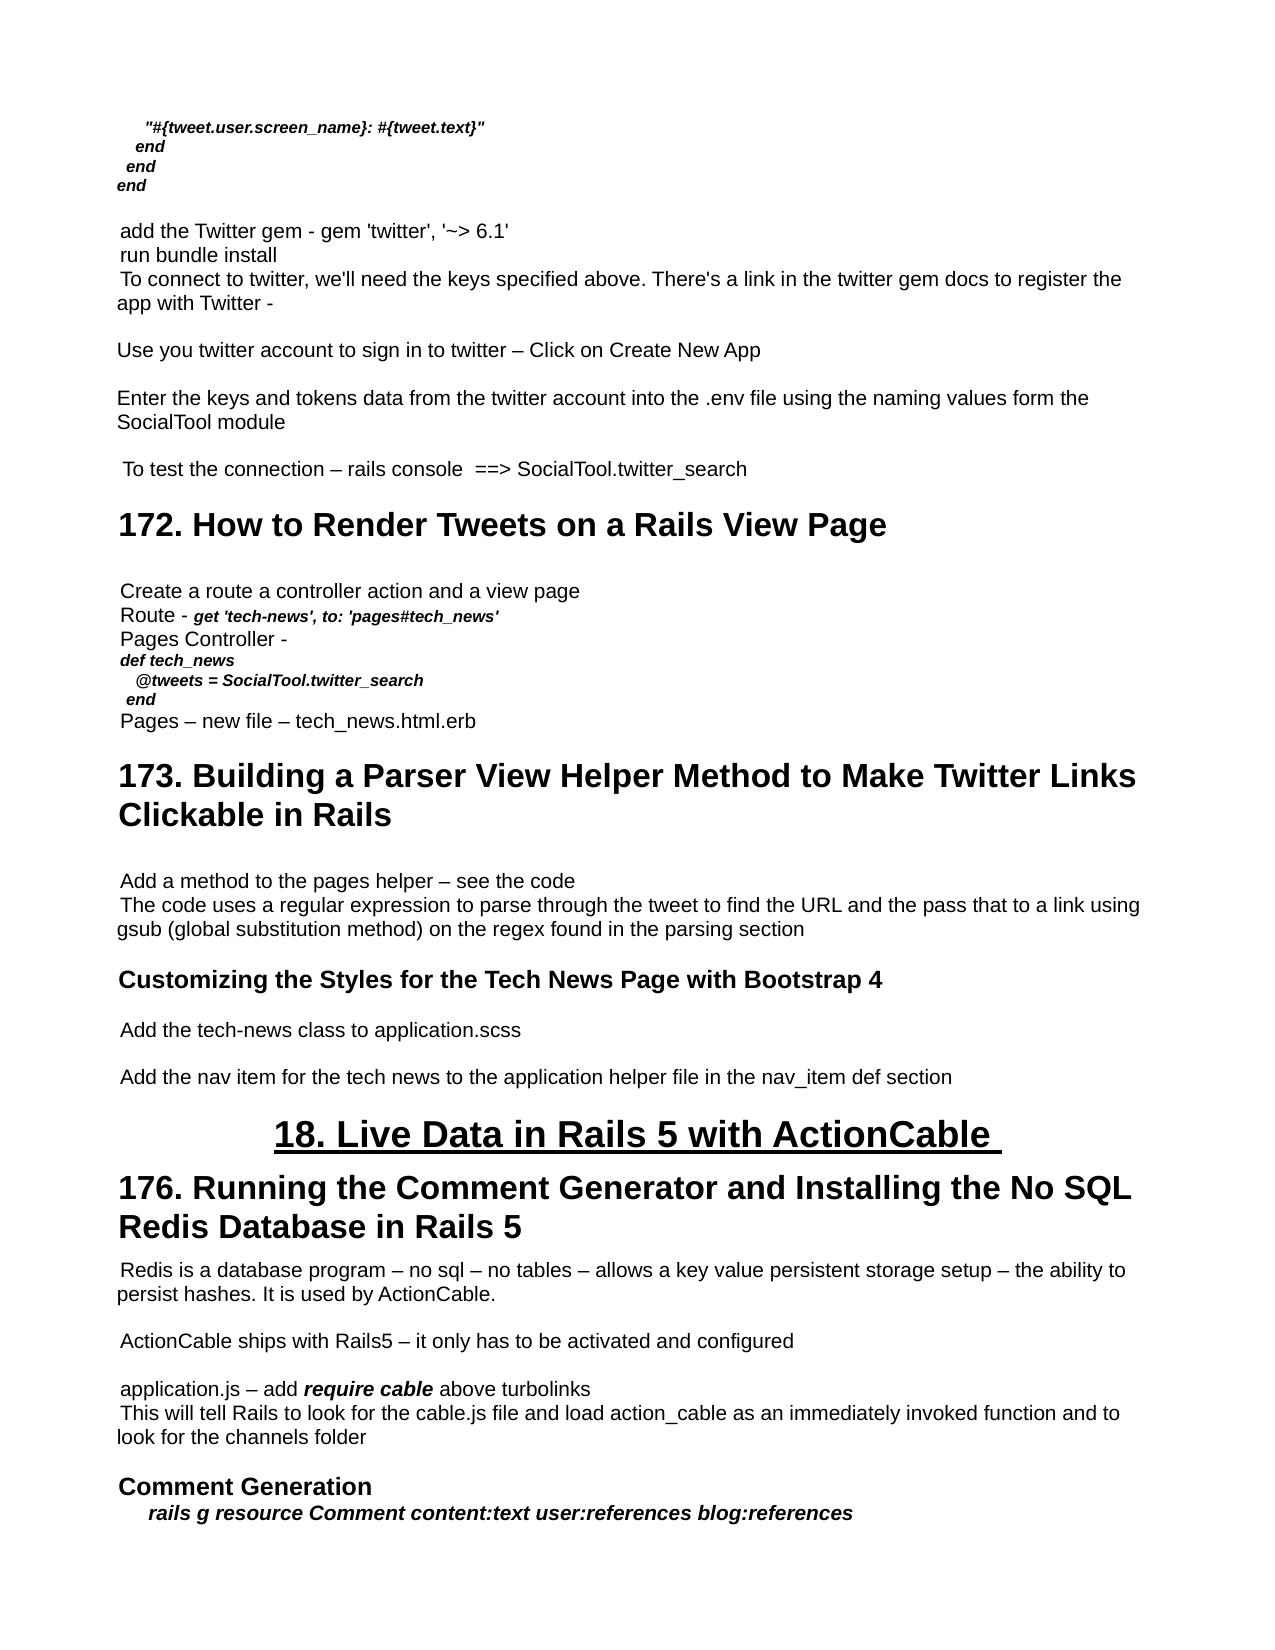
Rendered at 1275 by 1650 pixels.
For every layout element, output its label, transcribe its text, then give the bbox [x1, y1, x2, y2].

text Redis is a database program – no sql – no tables – allows a key value persistent storage setup – the ability to persist hashes. It is used by ActionCable. [117, 1258, 1157, 1306]
text Add the nav item for the tech news to the application helper file in the nav_item def section [117, 1065, 1157, 1089]
text Add a method to the pages helper – see the code [117, 869, 1157, 893]
subtitle 172. How to Render Tweets on a Rails View Page [118, 505, 1157, 543]
text def tech_news @tweets = SocialTool.twitter_search end [117, 651, 1157, 709]
text Pages Controller - [117, 627, 1157, 651]
text To test the connection – rails console ==> SocialTool.twitter_search [117, 457, 1157, 481]
text Use you twitter account to sign in to twitter – Click on Create New App [117, 338, 1157, 362]
text The code uses a regular expression to parse through the tweet to find the URL and the pass that to a link using gsub (global substitution method) on the regex found in the parsing section [117, 893, 1157, 941]
subtitle Customizing the Styles for the Tech News Page with Bootstrap 4 [118, 965, 1157, 993]
text rails g resource Comment content:text user:references blog:references [118, 1501, 1157, 1525]
text Create a route a controller action and a view page [117, 579, 1157, 603]
text add the Twitter gem - gem 'twitter', '~> 6.1' [117, 218, 1157, 242]
text "#{tweet.user.screen_name}: #{tweet.text}" end end end [117, 118, 1157, 195]
text Route - get 'tech-news', to: 'pages#tech_news' [117, 603, 1157, 627]
text application.js – add require cable above turbolinks [117, 1377, 1157, 1401]
subtitle 173. Building a Parser View Helper Method to Make Twitter Links Clickable in Rails [118, 756, 1157, 833]
text To connect to twitter, we'll need the keys specified above. There's a link in the twitter gem docs to register the app with Twitter - [117, 266, 1157, 314]
text run bundle install [117, 242, 1157, 266]
text Add the tech-news class to application.scss [117, 1017, 1157, 1041]
subtitle 18. Live Data in Rails 5 with ActionCable [118, 1113, 1157, 1156]
text ActionCable ships with Rails5 – it only has to be activated and configured [117, 1329, 1157, 1353]
subtitle 176. Running the Comment Generator and Installing the No SQL Redis Database in Rails 5 [118, 1168, 1157, 1245]
text Enter the keys and tokens data from the twitter account into the .env file using the naming values form the SocialTool module [117, 386, 1157, 433]
subtitle Comment Generation [118, 1472, 1157, 1501]
text Pages – new file – tech_news.html.erb [117, 709, 1157, 733]
text This will tell Rails to look for the cable.js file and load action_cable as an immediately invoked function and to look for the channels folder [117, 1401, 1157, 1449]
